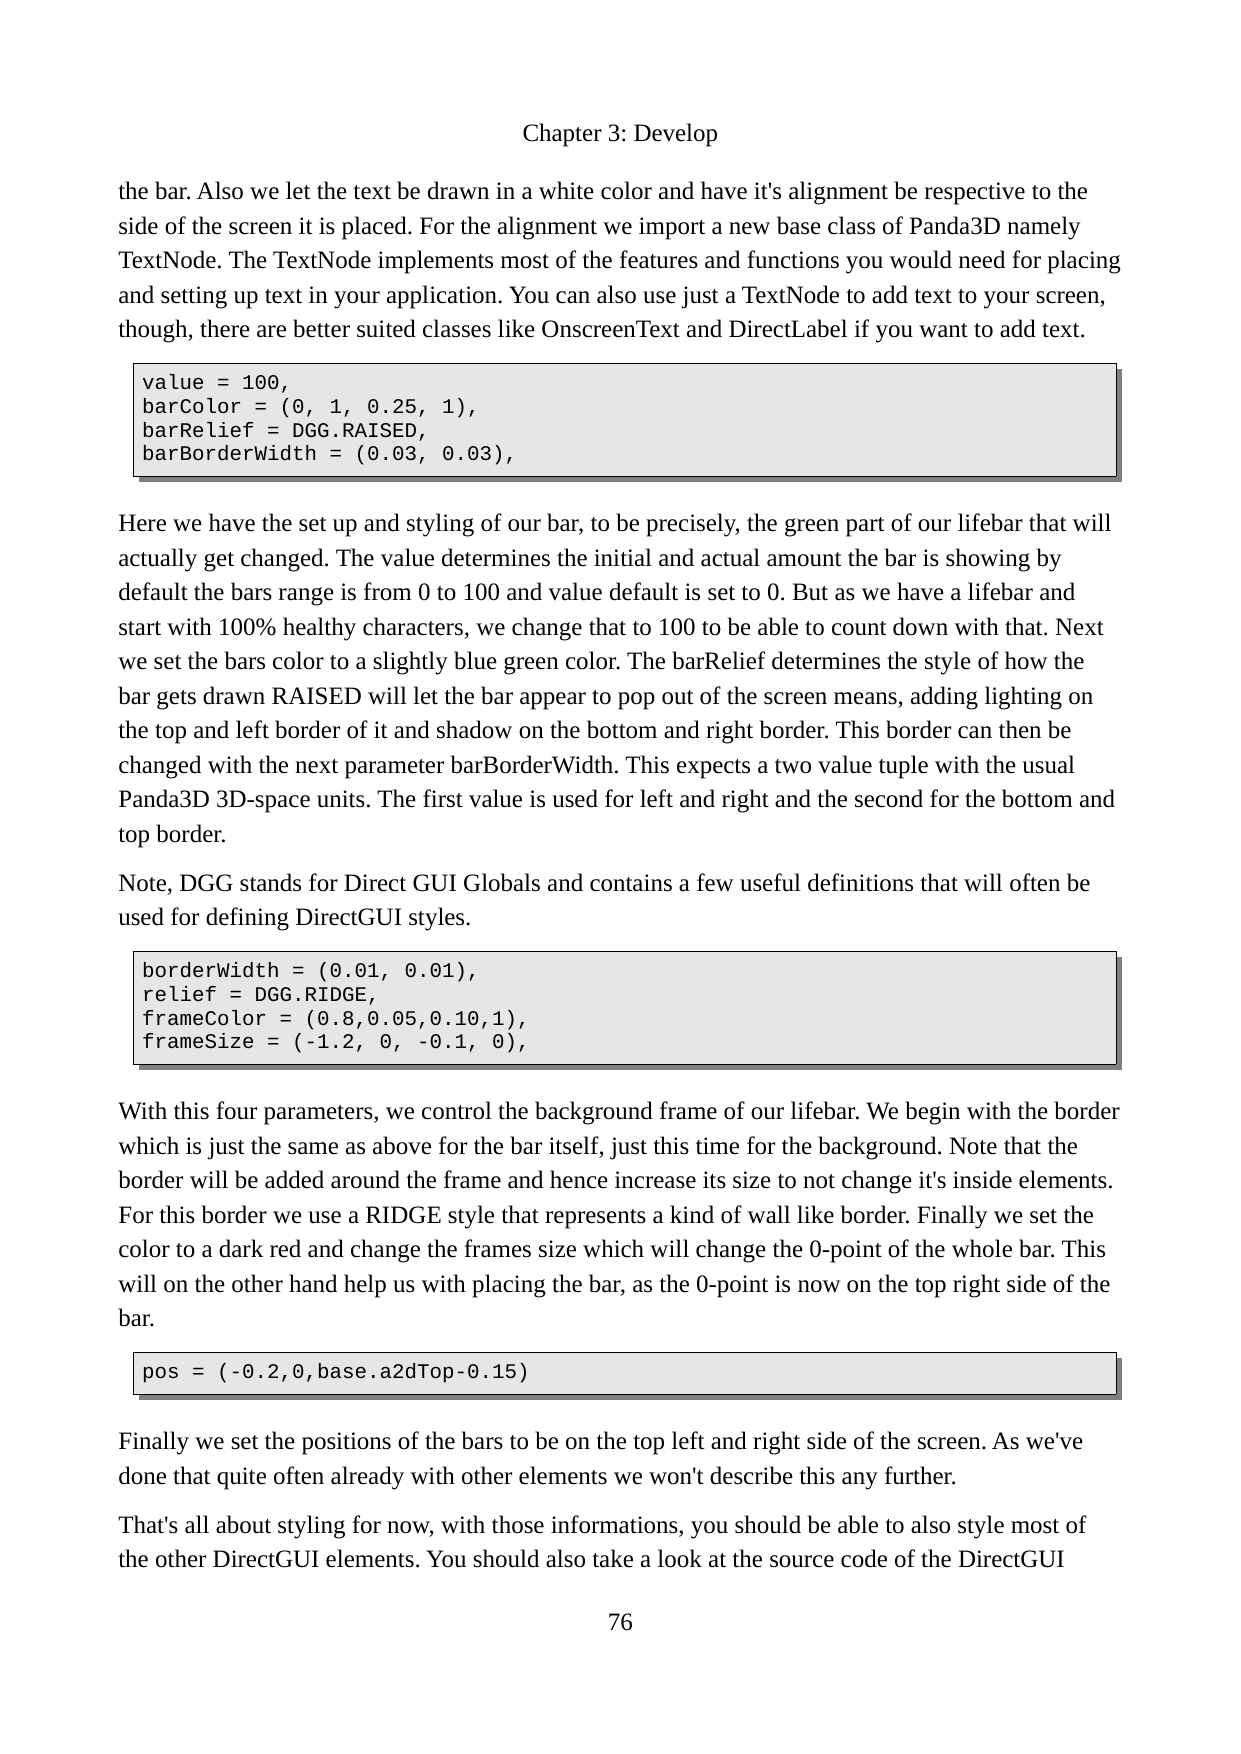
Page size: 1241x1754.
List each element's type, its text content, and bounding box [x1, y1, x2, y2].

text value = 100, [134, 364, 1116, 387]
text frameColor = (0.8,0.05,0.10,1), [134, 998, 1116, 1022]
text the bar. Also we let the text be drawn in a white color and have it's alignment be respective to the side of the screen it is placed. For the alignment we import a new base class of Panda3D namely TextNode. The TextNode implements most of the features and functions you would need for placing and setting up text in your application. You can also use just a TextNode to add text to your screen, though, there are better suited classes like OnscreenText and DirectLabel if you want to add text. [118, 176, 1122, 343]
text pos = (-0.2,0,base.a2dTop-0.15) [134, 1353, 1116, 1394]
text barBorderWidth = (0.03, 0.03), [134, 434, 1116, 476]
text Finally we set the positions of the bars to be on the top left and right side of the screen. As we've done that quite often already with other elements we won't describe this any further. [118, 1426, 1122, 1489]
text Here we have the set up and styling of our bar, to be precisely, the green part of our lifebar that will actually get changed. The value determines the initial and actual amount the bar is showing by default the bars range is from 0 to 100 and value default is set to 0. But as we have a lifebar and start with 100% healthy characters, we change that to 100 to be able to count down with that. Next we set the bars color to a slightly blue green color. The barRelief determines the style of how the bar gets drawn RAISED will let the bar appear to pop out of the screen means, adding lighting on the top and left border of it and shadow on the bottom and right border. This border can then be changed with the next parameter barBorderWidth. This expects a two value tuple with the usual Panda3D 3D-space units. The first value is used for left and right and the second for the bottom and top border. [118, 508, 1122, 847]
text Note, DGG stands for Direct GUI Globals and contains a few useful definitions that will often be used for defining DirectGUI styles. [118, 868, 1122, 931]
text relief = DGG.RIDGE, [134, 975, 1116, 998]
text That's all about styling for now, with those informations, you should be able to also style most of the other DirectGUI elements. You should also take a look at the source code of the DirectGUI [118, 1510, 1122, 1573]
text barColor = (0, 1, 0.25, 1), [134, 387, 1116, 411]
text With this four parameters, we control the background frame of our lifebar. We begin with the border which is just the same as above for the bar itself, just this time for the background. Note that the border will be added around the frame and hence increase its size to not change it's inside elements. For this border we use a RIDGE style that represents a kind of wall like border. Finally we set the color to a dark red and change the frames size which will change the 0-point of the whole bar. This will on the other hand help us with placing the bar, as the 0-point is now on the top right side of the bar. [118, 1096, 1122, 1332]
text borderWidth = (0.01, 0.01), [134, 952, 1116, 975]
text barRelief = DGG.RAISED, [134, 411, 1116, 434]
text frameSize = (-1.2, 0, -0.1, 0), [134, 1022, 1116, 1064]
